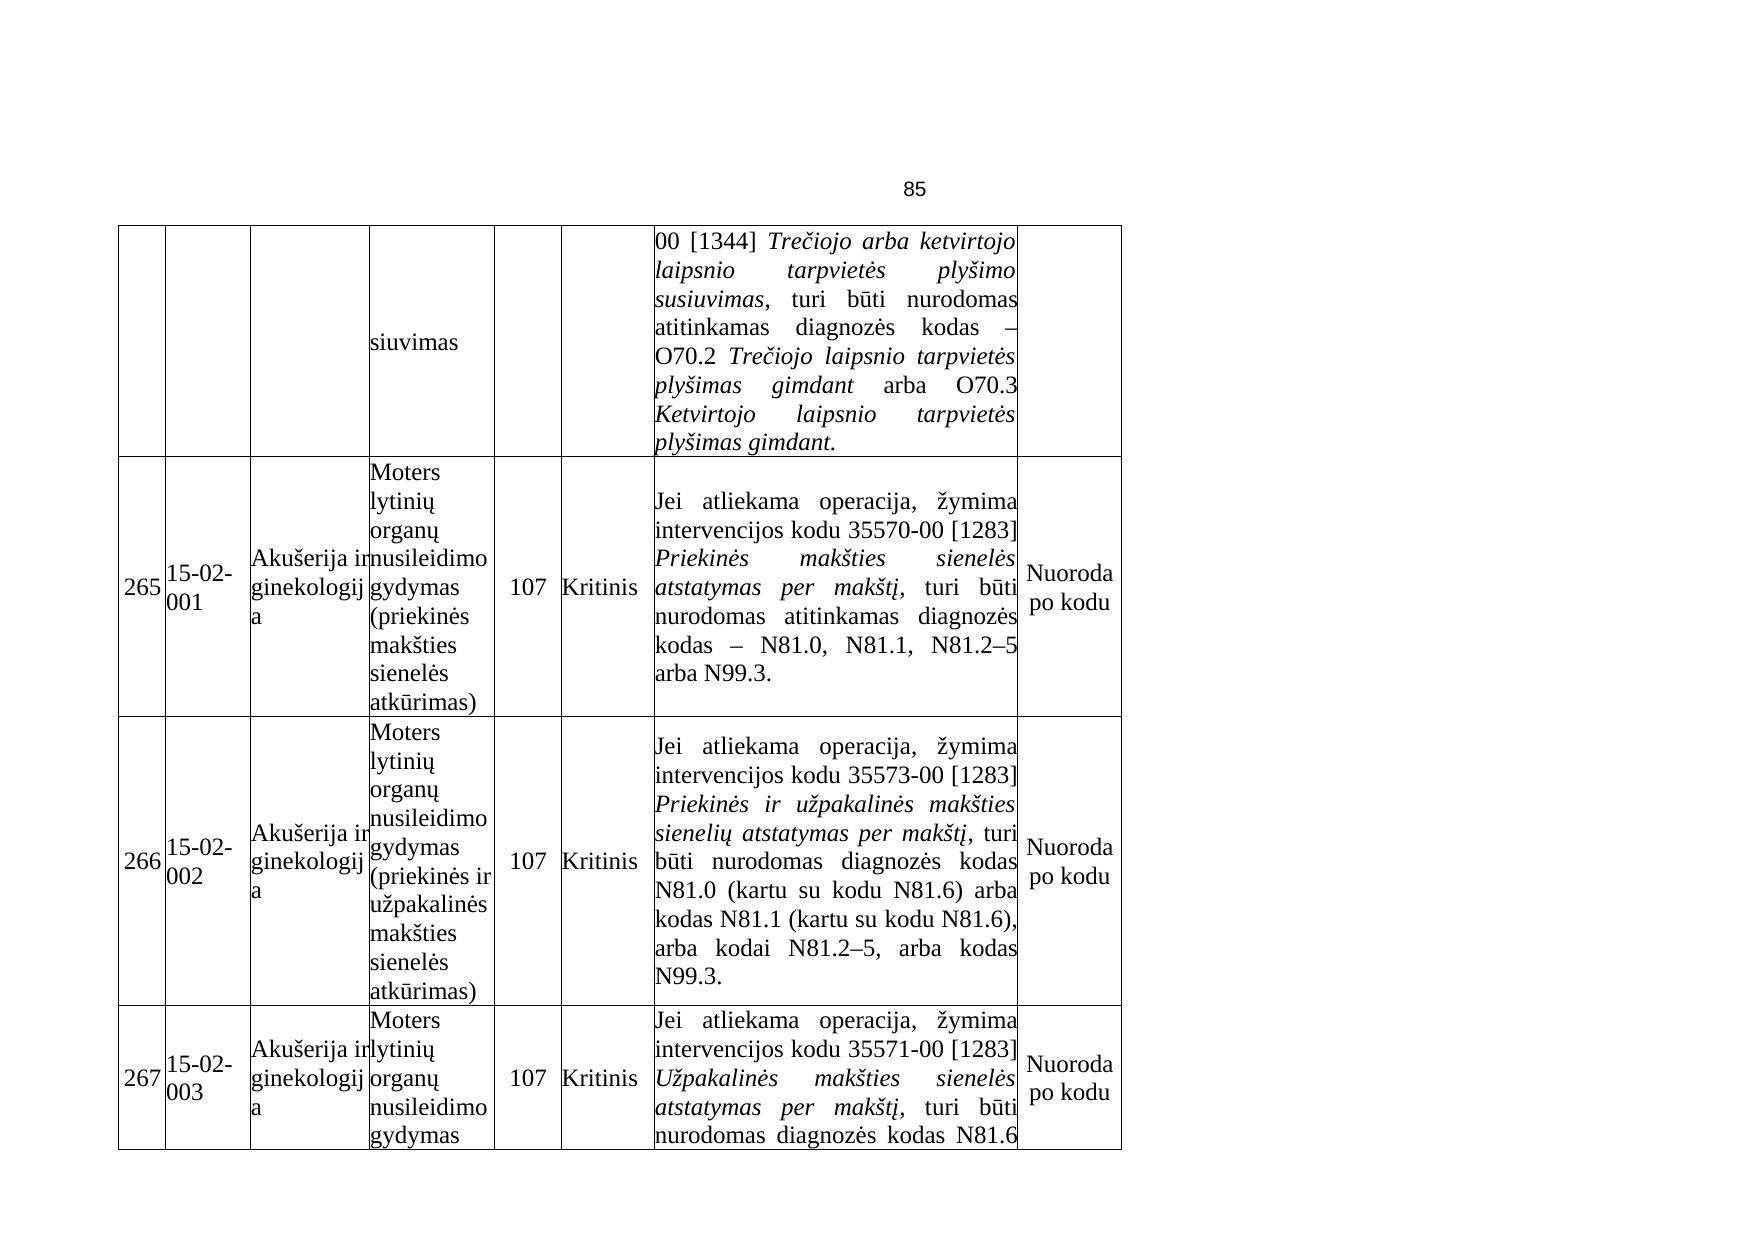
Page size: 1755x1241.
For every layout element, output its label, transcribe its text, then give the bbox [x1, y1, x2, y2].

table_cell [1018, 226, 1121, 456]
table_cell Nuoroda po kodu [1018, 717, 1121, 1004]
table_cell Nuoroda po kodu [1018, 1006, 1121, 1149]
table_cell Jei atliekama operacija, žymima intervencijos kodu 35571-00 [1283] Užpakalinės makšties sienelės atstatymas per makštį, turi būti nurodomas diagnozės kodas N81.6 [655, 1006, 1017, 1149]
table_cell Kritinis [562, 1006, 654, 1149]
table_cell 15-02-001 [166, 457, 250, 716]
table_cell siuvimas [370, 226, 494, 456]
table_cell Moters lytinių organų nusileidimo gydymas [370, 1006, 494, 1149]
table_cell Akušerija ir ginekologija [251, 1006, 369, 1149]
table_cell 107 [495, 457, 561, 716]
table_cell Moters lytinių organų nusileidimo gydymas (priekinės ir užpakalinės makšties sienelės atkūrimas) [370, 717, 494, 1004]
table_cell Jei atliekama operacija, žymima intervencijos kodu 35573-00 [1283] Priekinės ir užpakalinės makšties sienelių atstatymas per makštį, turi būti nurodomas diagnozės kodas N81.0 (kartu su kodu N81.6) arba kodas N81.1 (kartu su kodu N81.6), arba kodai N81.2–5, arba kodas N99.3. [655, 717, 1017, 1004]
table_cell Akušerija ir ginekologija [251, 457, 369, 716]
table_cell 267 [119, 1006, 165, 1149]
table_cell 15-02-002 [166, 717, 250, 1004]
table_cell Nuoroda po kodu [1018, 457, 1121, 716]
table_cell [166, 226, 250, 456]
table_cell Kritinis [562, 457, 654, 716]
table_cell 107 [495, 1006, 561, 1149]
table_cell Moters lytinių organų nusileidimo gydymas (priekinės makšties sienelės atkūrimas) [370, 457, 494, 716]
table_cell Jei atliekama operacija, žymima intervencijos kodu 35570-00 [1283] Priekinės makšties sienelės atstatymas per makštį, turi būti nurodomas atitinkamas diagnozės kodas – N81.0, N81.1, N81.2–5 arba N99.3. [655, 457, 1017, 716]
table_cell Kritinis [562, 717, 654, 1004]
table_cell [495, 226, 561, 456]
table_cell 265 [119, 457, 165, 716]
table_cell [562, 226, 654, 456]
table_cell 00 [1344] Trečiojo arba ketvirtojo laipsnio tarpvietės plyšimo susiuvimas, turi būti nurodomas atitinkamas diagnozės kodas – O70.2 Trečiojo laipsnio tarpvietės plyšimas gimdant arba O70.3 Ketvirtojo laipsnio tarpvietės plyšimas gimdant. [655, 226, 1017, 456]
table_cell Akušerija ir ginekologija [251, 717, 369, 1004]
table_cell [119, 226, 165, 456]
table_cell 107 [495, 717, 561, 1004]
table_cell 15-02-003 [166, 1006, 250, 1149]
table_cell 266 [119, 717, 165, 1004]
table_cell [251, 226, 369, 456]
